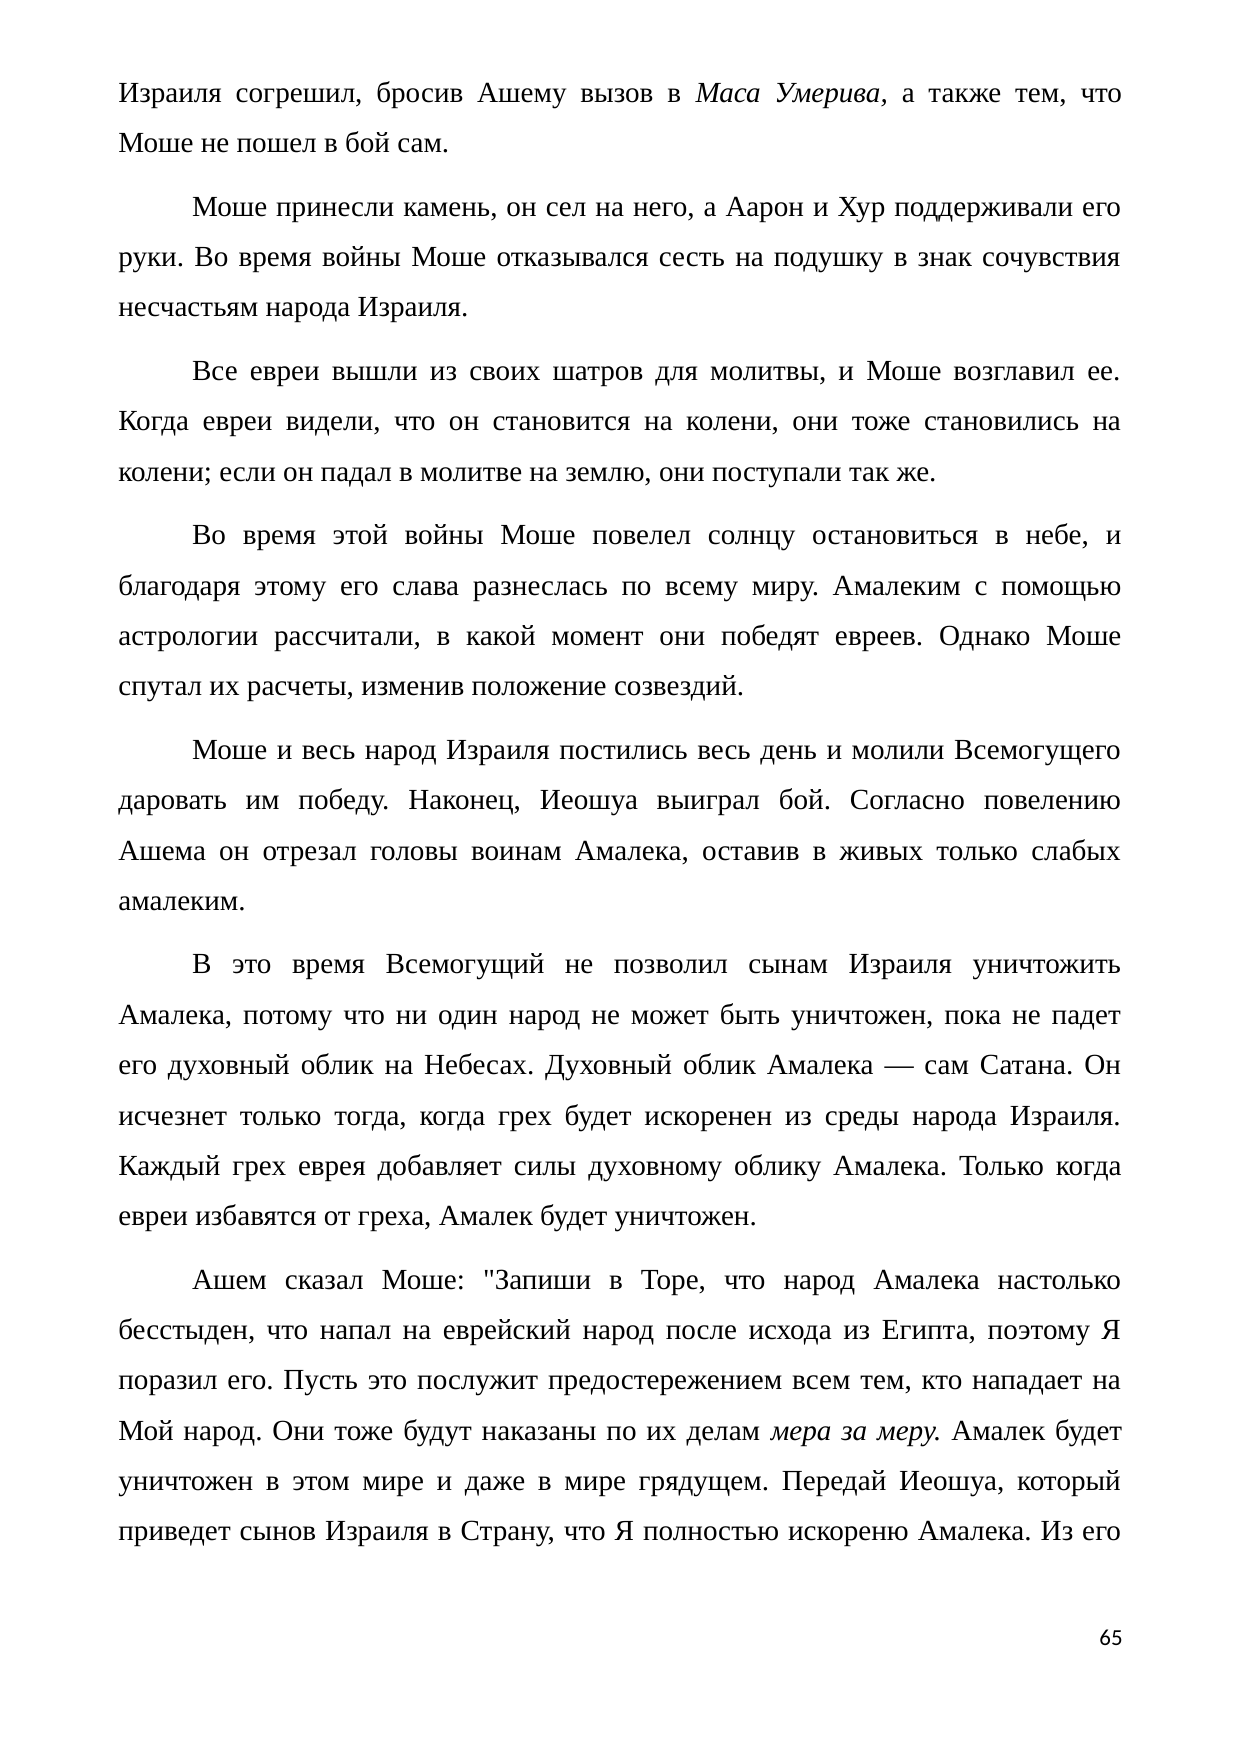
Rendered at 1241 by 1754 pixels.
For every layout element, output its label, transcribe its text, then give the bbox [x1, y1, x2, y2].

text В это время Всемогущий не позволил сынам Израиля уничтожить Амалека, потому что ни один народ не может быть уничтожен, пока не падет его духовный облик на Небесах. Духовный облик Амалека — сам Сатана. Он исчезнет только тогда, когда грех будет искоренен из среды народа Израиля. Каждый грех еврея добавляет силы духовному облику Амалека. Только когда евреи избавятся от греха, Амалек будет уничтожен. [118, 947, 1122, 1232]
text Ашем сказал Моше: "Запиши в Торе, что народ Амалека настолько бесстыден, что напал на еврейский народ после исхода из Египта, поэтому Я поразил его. Пусть это послужит предостережением всем тем, кто нападает на Мой народ. Они тоже будут наказаны по их делам мера за меру. Амалек будет уничтожен в этом мире и даже в мире грядущем. Передай Иеошуа, который приведет сынов Израиля в Страну, что Я полностью искореню Амалека. Из его [118, 1262, 1122, 1547]
text Моше и весь народ Израиля постились весь день и молили Всемогущего даровать им победу. Наконец, Иеошуа выиграл бой. Согласно повелению Ашема он отрезал головы воинам Амалека, оставив в живых только слабых амалеким. [118, 732, 1122, 917]
text Все евреи вышли из своих шатров для молитвы, и Моше возглавил ее. Когда евреи видели, что он становится на колени, они тоже становились на колени; если он падал в молитве на землю, они поступали так же. [118, 353, 1122, 487]
text Моше принесли камень, он сел на него, а Аарон и Хур поддерживали его руки. Во время войны Моше отказывался сесть на подушку в знак сочувствия несчастьям народа Израиля. [118, 189, 1122, 323]
text Во время этой войны Моше повелел солнцу остановиться в небе, и благодаря этому его слава разнеслась по всему миру. Амалеким с помощью астрологии рассчитали, в какой момент они победят евреев. Однако Моше спутал их расчеты, изменив положение созвездий. [118, 517, 1122, 702]
text Израиля согрешил, бросив Ашему вызов в Маса Умерива, а также тем, что Моше не пошел в бой сам. [118, 75, 1122, 159]
